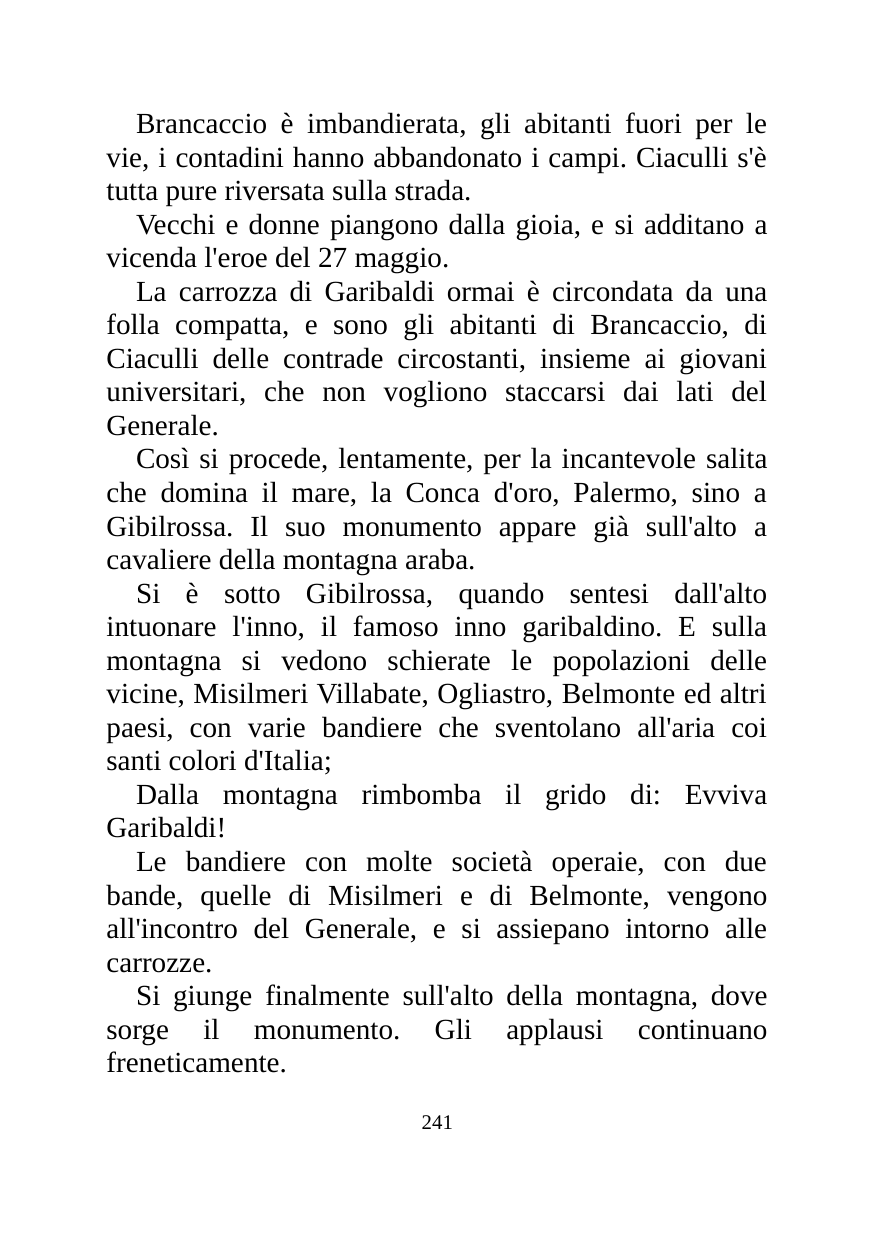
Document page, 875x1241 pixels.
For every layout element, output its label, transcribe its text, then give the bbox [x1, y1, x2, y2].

text Così si procede, lentamente, per la incantevole salita che domina il mare, la Conca d'oro, Palermo, sino a Gibilrossa. Il suo monumento appare già sull'alto a cavaliere della montagna araba. [106, 442, 768, 576]
text Le bandiere con molte società operaie, con due bande, quelle di Misilmeri e di Belmonte, vengono all'incontro del Generale, e si assiepano intorno alle carrozze. [106, 844, 768, 978]
text Si giunge finalmente sull'alto della montagna, dove sorge il monumento. Gli applausi continuano freneticamente. [106, 978, 768, 1079]
text Si è sotto Gibilrossa, quando sentesi dall'alto intuonare l'inno, il famoso inno garibaldino. E sulla montagna si vedono schierate le popolazioni delle vicine, Misilmeri Villabate, Ogliastro, Belmonte ed altri paesi, con varie bandiere che sventolano all'aria coi santi colori d'Italia; [106, 576, 768, 777]
text La carrozza di Garibaldi ormai è circondata da una folla compatta, e sono gli abitanti di Brancaccio, di Ciaculli delle contrade circostanti, insieme ai giovani universitari, che non vogliono staccarsi dai lati del Generale. [106, 274, 768, 442]
text Brancaccio è imbandierata, gli abitanti fuori per le vie, i contadini hanno abbandonato i campi. Ciaculli s'è tutta pure riversata sulla strada. [106, 106, 768, 207]
text Vecchi e donne piangono dalla gioia, e si additano a vicenda l'eroe del 27 maggio. [106, 207, 768, 274]
text Dalla montagna rimbomba il grido di: Evviva Garibaldi! [106, 777, 768, 844]
